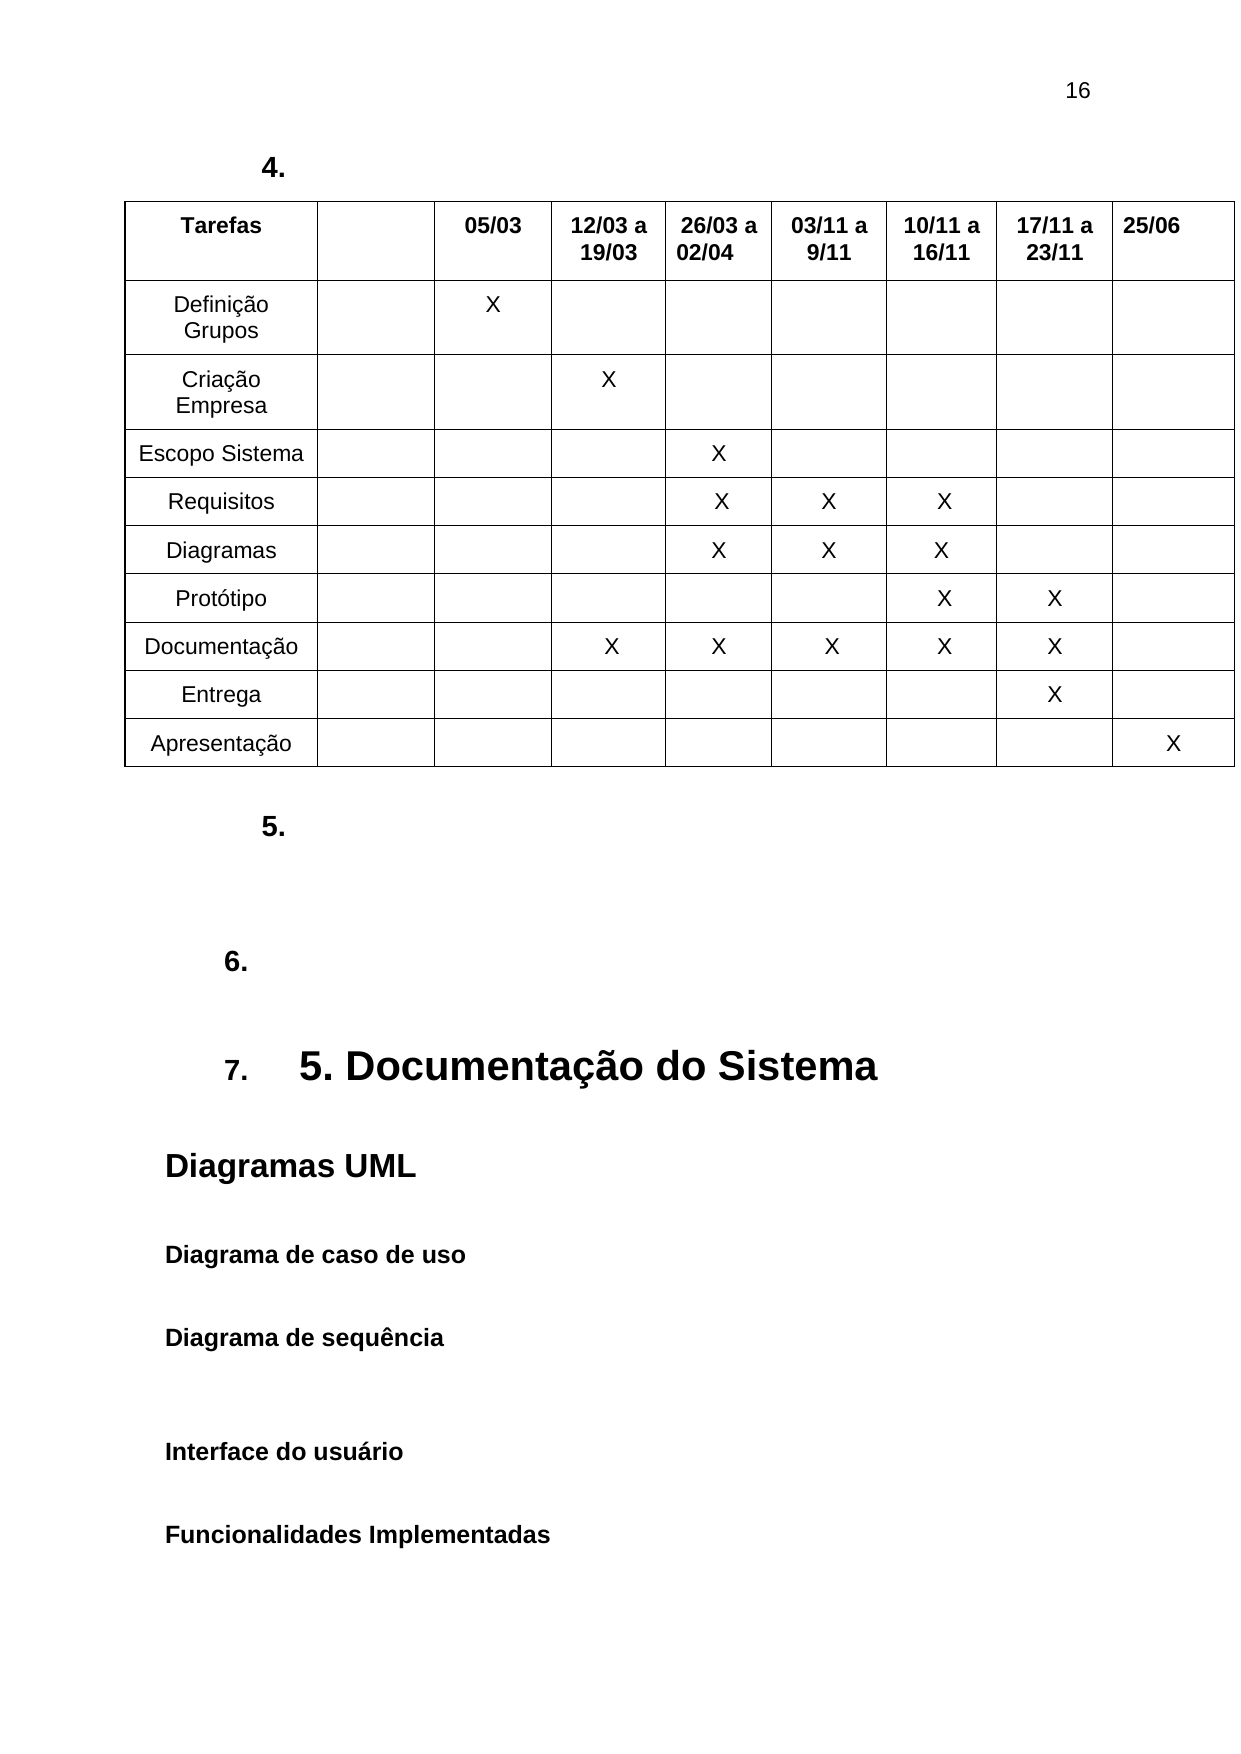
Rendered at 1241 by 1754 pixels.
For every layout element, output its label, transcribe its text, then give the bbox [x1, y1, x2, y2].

table_cell [318, 574, 434, 622]
table_cell X [666, 526, 771, 573]
subtitle Funcionalidades Implementadas [165, 1520, 1091, 1548]
table_cell Diagramas [126, 526, 317, 573]
table_cell Criação Empresa [126, 355, 317, 429]
table_cell X [435, 281, 551, 354]
table_cell [887, 281, 996, 354]
table_cell [318, 478, 434, 525]
table_cell [552, 478, 665, 525]
table_cell [1113, 355, 1234, 429]
table_cell [772, 671, 886, 718]
table_cell [772, 430, 886, 477]
table_cell [552, 281, 665, 354]
table_cell [435, 430, 551, 477]
subtitle 5. Documentação do Sistema [224, 1041, 1091, 1089]
table_cell [1113, 478, 1234, 525]
table_header 25/06 [1113, 202, 1234, 279]
subtitle Diagrama de caso de uso [165, 1240, 1091, 1269]
table_header 17/11 a 23/11 [997, 202, 1112, 279]
table_cell [435, 478, 551, 525]
table_cell X [666, 623, 771, 670]
table_cell [1113, 281, 1234, 354]
table_header 12/03 a 19/03 [552, 202, 665, 279]
subtitle Diagrama de sequência [165, 1323, 1091, 1352]
table_cell [997, 281, 1112, 354]
table_cell [997, 526, 1112, 573]
table_cell X [887, 574, 996, 622]
table_cell X [997, 623, 1112, 670]
table_cell X [887, 526, 996, 573]
table_header 10/11 a 16/11 [887, 202, 996, 279]
table_cell [666, 719, 771, 766]
table_cell Escopo Sistema [126, 430, 317, 477]
table_cell [1113, 623, 1234, 670]
table_cell X [666, 430, 771, 477]
table_cell [887, 719, 996, 766]
table_header 03/11 a 9/11 [772, 202, 886, 279]
table_cell X [552, 355, 665, 429]
table_cell [997, 719, 1112, 766]
table_cell [552, 671, 665, 718]
table_cell [435, 719, 551, 766]
table_cell X [1113, 719, 1234, 766]
table_cell [997, 430, 1112, 477]
table_cell [552, 719, 665, 766]
table_cell [772, 574, 886, 622]
table_header 26/03 a 02/04 [666, 202, 771, 279]
table_cell [887, 430, 996, 477]
table_cell [666, 574, 771, 622]
table_cell [1113, 671, 1234, 718]
table_cell X [772, 526, 886, 573]
table_cell [318, 719, 434, 766]
table_cell [772, 355, 886, 429]
table_cell Requisitos [126, 478, 317, 525]
table_cell [435, 574, 551, 622]
table_cell [552, 526, 665, 573]
table_cell [552, 430, 665, 477]
table_cell X [772, 478, 886, 525]
table_cell Definição Grupos [126, 281, 317, 354]
subtitle Diagramas UML [150, 1146, 1091, 1185]
table_cell [997, 355, 1112, 429]
table_cell [1113, 526, 1234, 573]
table_cell [435, 623, 551, 670]
table_cell Entrega [126, 671, 317, 718]
table_cell [772, 281, 886, 354]
table_cell [772, 719, 886, 766]
table_cell Protótipo [126, 574, 317, 622]
table_cell Documentação [126, 623, 317, 670]
table_cell [887, 671, 996, 718]
table_cell [318, 355, 434, 429]
subtitle Interface do usuário [165, 1437, 1091, 1465]
table_cell [318, 430, 434, 477]
table_header 05/03 [435, 202, 551, 279]
table_cell [552, 574, 665, 622]
table_cell [1113, 430, 1234, 477]
table_header Tarefas [126, 202, 317, 279]
table_header [318, 202, 434, 279]
table_cell X [997, 574, 1112, 622]
table_cell [1113, 574, 1234, 622]
table_cell [318, 623, 434, 670]
table_cell X [887, 478, 996, 525]
table_cell X [887, 623, 996, 670]
table_cell [435, 526, 551, 573]
table_cell [318, 526, 434, 573]
table_cell [666, 671, 771, 718]
table_cell Apresentação [126, 719, 317, 766]
table_cell [666, 355, 771, 429]
table_cell X [772, 623, 886, 670]
table_cell [435, 355, 551, 429]
table_cell X [552, 623, 665, 670]
table_cell [318, 281, 434, 354]
table_cell X [666, 478, 771, 525]
table_cell [318, 671, 434, 718]
table_cell X [997, 671, 1112, 718]
table_cell [666, 281, 771, 354]
table_cell [997, 478, 1112, 525]
table_cell [435, 671, 551, 718]
table_cell [887, 355, 996, 429]
